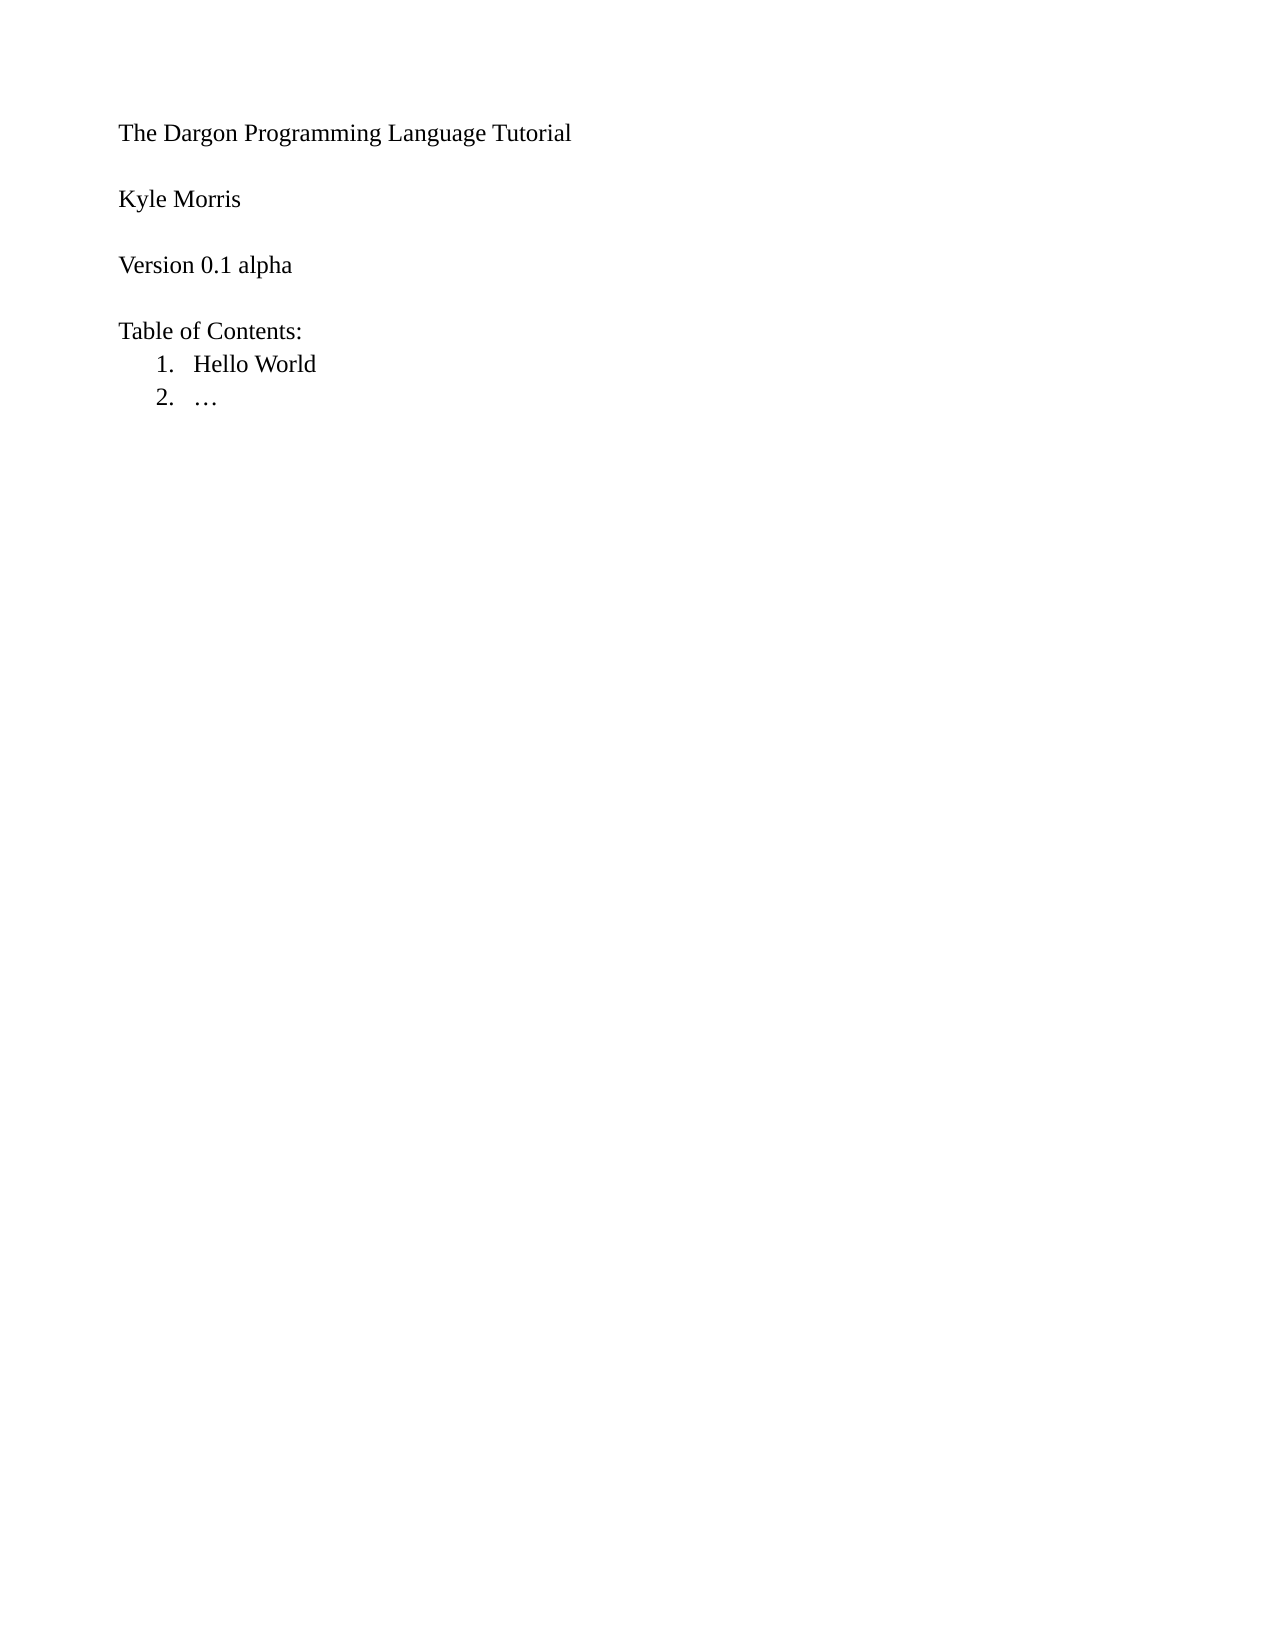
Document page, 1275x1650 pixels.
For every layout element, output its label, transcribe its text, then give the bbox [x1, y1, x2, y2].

text Kyle Morris [118, 184, 1157, 213]
text Table of Contents: [118, 316, 1157, 345]
list Hello World [156, 349, 1157, 378]
list … [156, 382, 1157, 411]
text Version 0.1 alpha [118, 250, 1157, 279]
text The Dargon Programming Language Tutorial [118, 118, 1157, 147]
